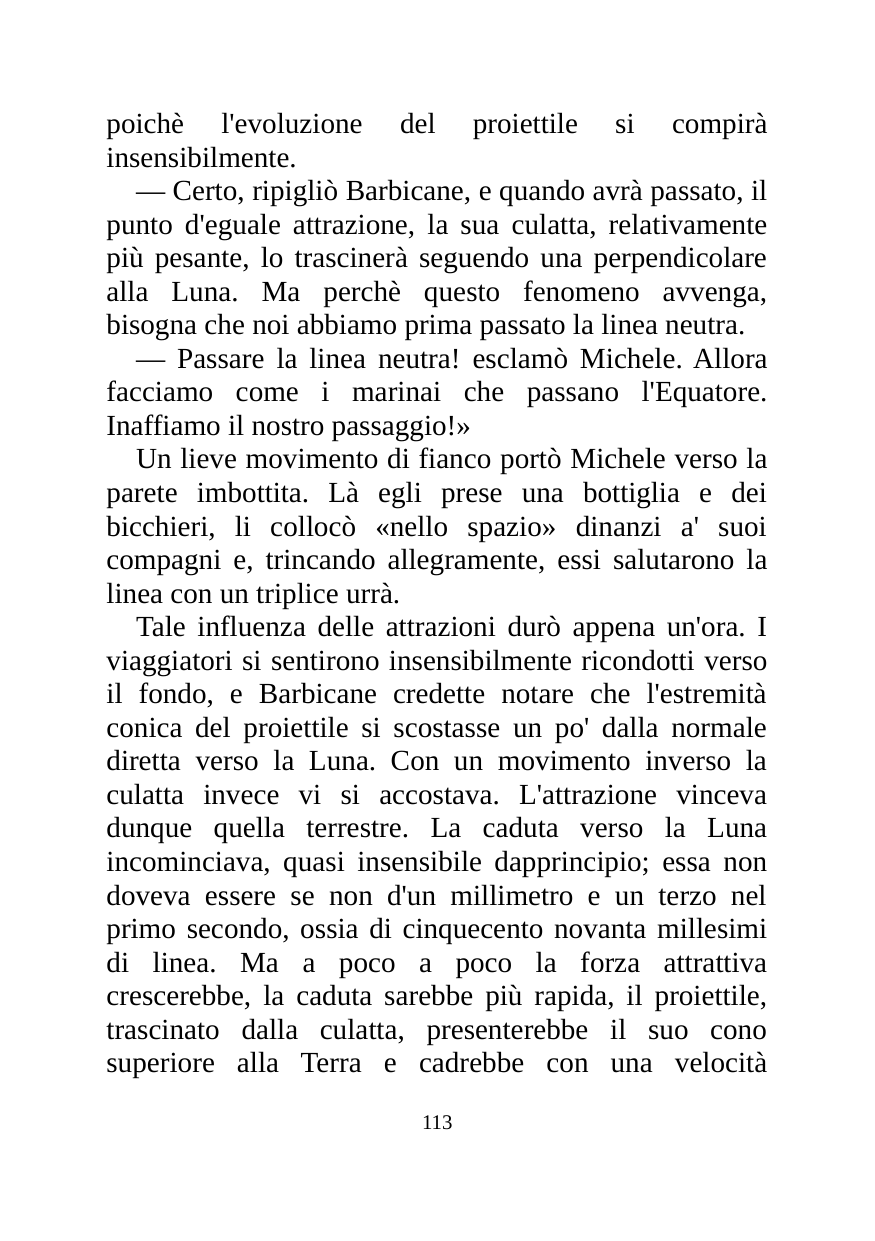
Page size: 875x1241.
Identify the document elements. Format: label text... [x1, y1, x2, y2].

text — Passare la linea neutra! esclamò Michele. Allora facciamo come i marinai che passano l'Equatore. Inaffiamo il nostro passaggio!» [106, 341, 768, 442]
text — Certo, ripigliò Barbicane, e quando avrà passato, il punto d'eguale attrazione, la sua culatta, relativamente più pesante, lo trascinerà seguendo una perpendicolare alla Luna. Ma perchè questo fenomeno avvenga, bisogna che noi abbiamo prima passato la linea neutra. [106, 173, 768, 341]
text poichè l'evoluzione del proiettile si compirà insensibilmente. [106, 106, 768, 173]
text Tale influenza delle attrazioni durò appena un'ora. I viaggiatori si sentirono insensibilmente ricondotti verso il fondo, e Barbicane credette notare che l'estremità conica del proiettile si scostasse un po' dalla normale diretta verso la Luna. Con un movimento inverso la culatta invece vi si accostava. L'attrazione vinceva dunque quella terrestre. La caduta verso la Luna incominciava, quasi insensibile dapprincipio; essa non doveva essere se non d'un millimetro e un terzo nel primo secondo, ossia di cinquecento novanta millesimi di linea. Ma a poco a poco la forza attrattiva crescerebbe, la caduta sarebbe più rapida, il proiettile, trascinato dalla culatta, presenterebbe il suo cono superiore alla Terra e cadrebbe con una velocità [106, 609, 768, 1079]
text Un lieve movimento di fianco portò Michele verso la parete imbottita. Là egli prese una bottiglia e dei bicchieri, li collocò «nello spazio» dinanzi a' suoi compagni e, trincando allegramente, essi salutarono la linea con un triplice urrà. [106, 442, 768, 609]
